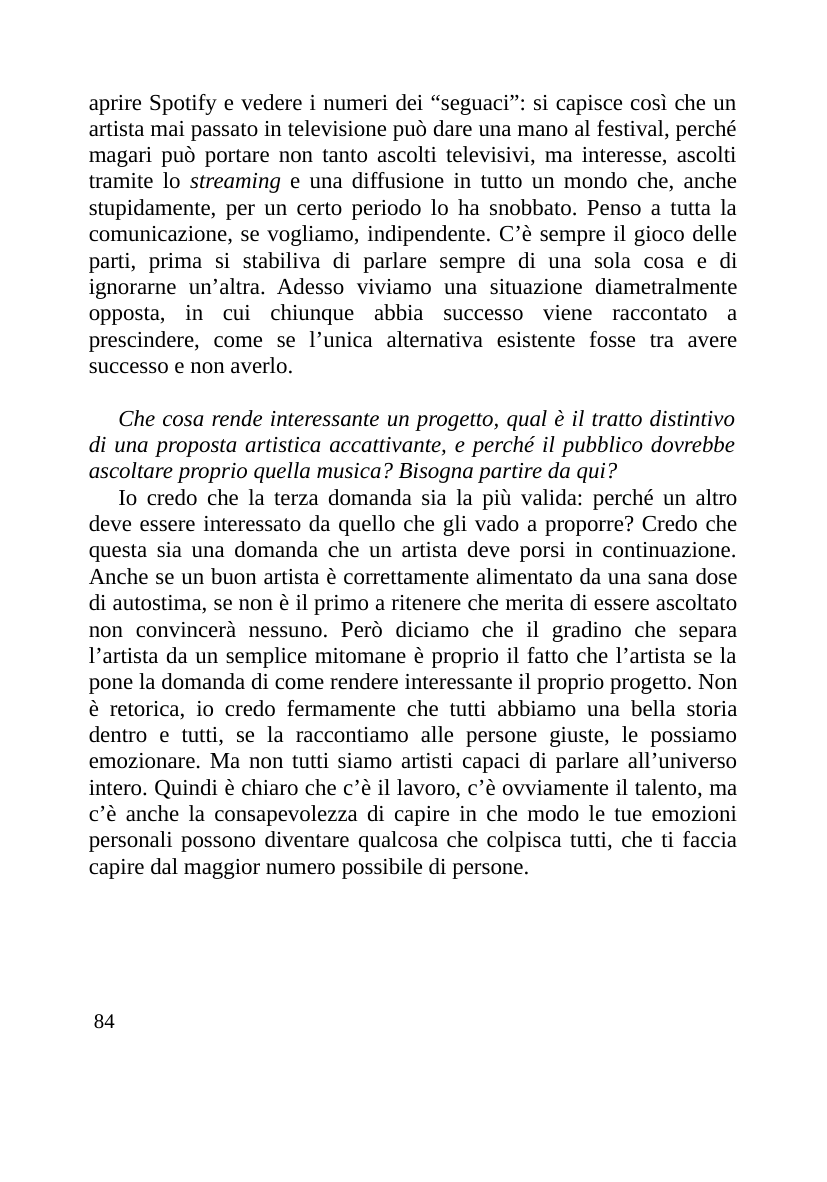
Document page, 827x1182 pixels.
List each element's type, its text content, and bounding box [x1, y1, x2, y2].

text Che cosa rende interessante un progetto, qual è il tratto distintivo di una proposta artistica accattivante, e perché il pubblico dovrebbe ascoltare proprio quella musica? Bisogna partire da qui? [88, 405, 738, 484]
text aprire Spotify e vedere i numeri dei “seguaci”: si capisce così che un artista mai passato in televisione può dare una mano al festival, perché magari può portare non tanto ascolti televisivi, ma interesse, ascolti tramite lo streaming e una diffusione in tutto un mondo che, anche stupidamente, per un certo periodo lo ha snobbato. Penso a tutta la comunicazione, se vogliamo, indipendente. C’è sempre il gioco delle parti, prima si stabiliva di parlare sempre di una sola cosa e di ignorarne un’altra. Adesso viviamo una situazione diametralmente opposta, in cui chiunque abbia successo viene raccontato a prescindere, come se l’unica alternativa esistente fosse tra avere successo e non averlo. [88, 88, 738, 378]
text Io credo che la terza domanda sia la più valida: perché un altro deve essere interessato da quello che gli vado a proporre? Credo che questa sia una domanda che un artista deve porsi in continuazione. Anche se un buon artista è correttamente alimentato da una sana dose di autostima, se non è il primo a ritenere che merita di essere ascoltato non convincerà nessuno. Però diciamo che il gradino che separa l’artista da un semplice mitomane è proprio il fatto che l’artista se la pone la domanda di come rendere interessante il proprio progetto. Non è retorica, io credo fermamente che tutti abbiamo una bella storia dentro e tutti, se la raccontiamo alle persone giuste, le possiamo emozionare. Ma non tutti siamo artisti capaci di parlare all’universo intero. Quindi è chiaro che c’è il lavoro, c’è ovviamente il talento, ma c’è anche la consapevolezza di capire in che modo le tue emozioni personali possono diventare qualcosa che colpisca tutti, che ti faccia capire dal maggior numero possibile di persone. [88, 484, 738, 879]
